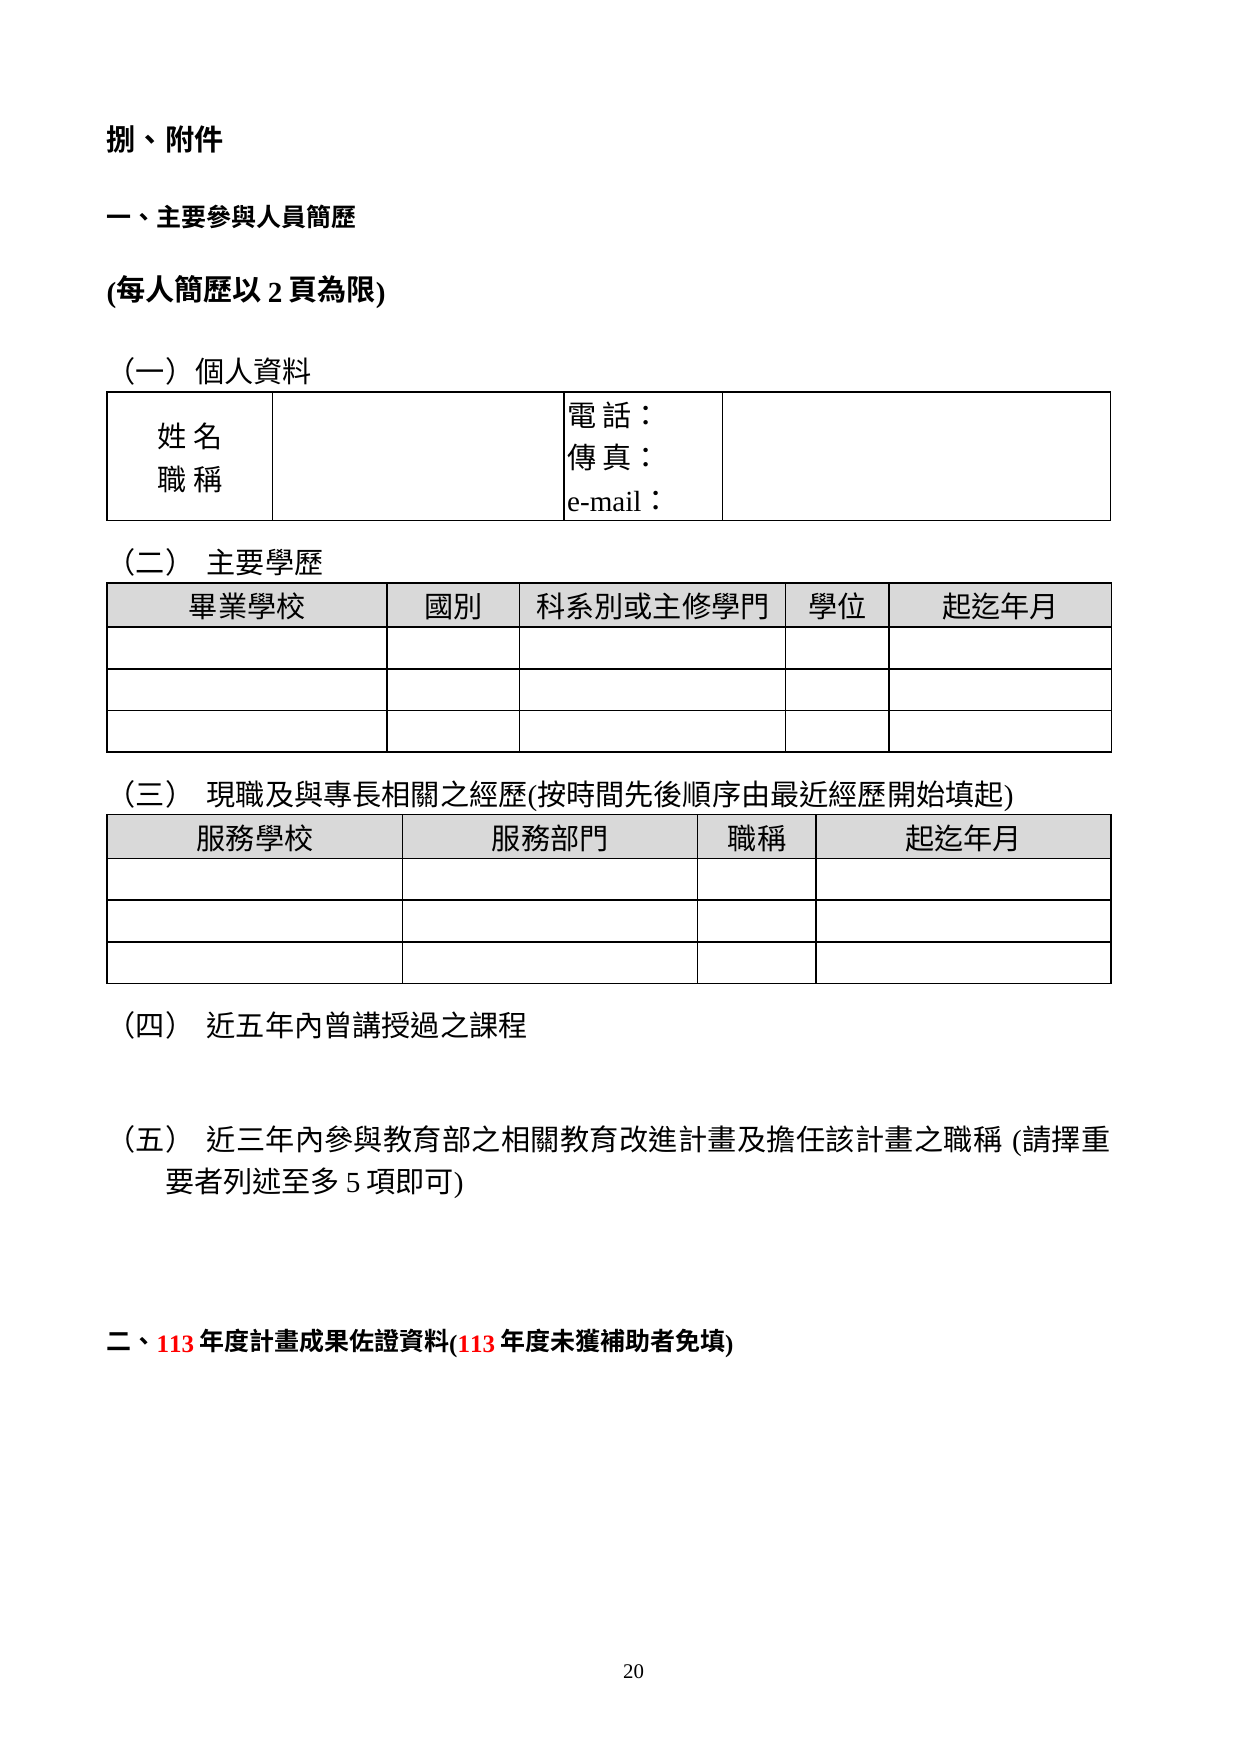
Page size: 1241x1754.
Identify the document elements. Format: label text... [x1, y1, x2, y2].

table_cell [403, 943, 697, 983]
text 一、主要參與人員簡歷 [106, 197, 1110, 234]
table_cell [388, 628, 519, 668]
table_header 電 話： 傳 真： e-mail： [565, 393, 722, 520]
table_cell [698, 901, 815, 941]
table_header 起迄年月 [890, 584, 1111, 626]
text 捌、附件 [106, 100, 1110, 175]
table_header 起迄年月 [817, 815, 1110, 858]
table_header 服務部門 [403, 815, 697, 858]
table_cell [786, 628, 888, 668]
table_cell [698, 859, 815, 899]
table_cell [403, 859, 697, 899]
table_cell [698, 943, 815, 983]
table_cell [520, 628, 785, 668]
table_cell [403, 901, 697, 941]
table_cell [786, 670, 888, 709]
table_cell [108, 859, 402, 899]
table_cell [108, 943, 402, 983]
table_header 國別 [388, 584, 519, 626]
table_header 姓 名 職 稱 [108, 393, 272, 520]
table_cell [108, 628, 386, 668]
table_cell [890, 628, 1111, 668]
table_cell [817, 901, 1110, 941]
list 主要學歷 [106, 540, 1110, 582]
list 近五年內曾講授過之課程 [106, 1003, 1110, 1045]
table_cell [388, 711, 519, 751]
table_cell [817, 943, 1110, 983]
table_header [723, 393, 1110, 520]
table_cell [890, 711, 1111, 751]
table_cell [520, 711, 785, 751]
text 二、113年度計畫成果佐證資料(113年度未獲補助者免填) [106, 1320, 1110, 1358]
table_cell [890, 670, 1111, 709]
table_header 畢業學校 [108, 584, 386, 626]
table_header 科系別或主修學門 [520, 584, 785, 626]
list 現職及與專長相關之經歷(按時間先後順序由最近經歷開始填起) [106, 771, 1110, 814]
table_header 學位 [786, 584, 888, 626]
table_header [273, 393, 563, 520]
table_cell [108, 670, 386, 709]
list 近三年內參與教育部之相關教育改進計畫及擔任該計畫之職稱 (請擇重要者列述至多5項即可) [106, 1116, 1110, 1201]
list 個人資料 [106, 349, 1110, 391]
table_header 服務學校 [108, 815, 402, 858]
table_cell [108, 901, 402, 941]
table_cell [817, 859, 1110, 899]
table_header 職稱 [698, 815, 815, 858]
table_cell [108, 711, 386, 751]
table_cell [388, 670, 519, 709]
subtitle (每人簡歷以2頁為限) [106, 234, 1110, 309]
table_cell [520, 670, 785, 709]
table_cell [786, 711, 888, 751]
